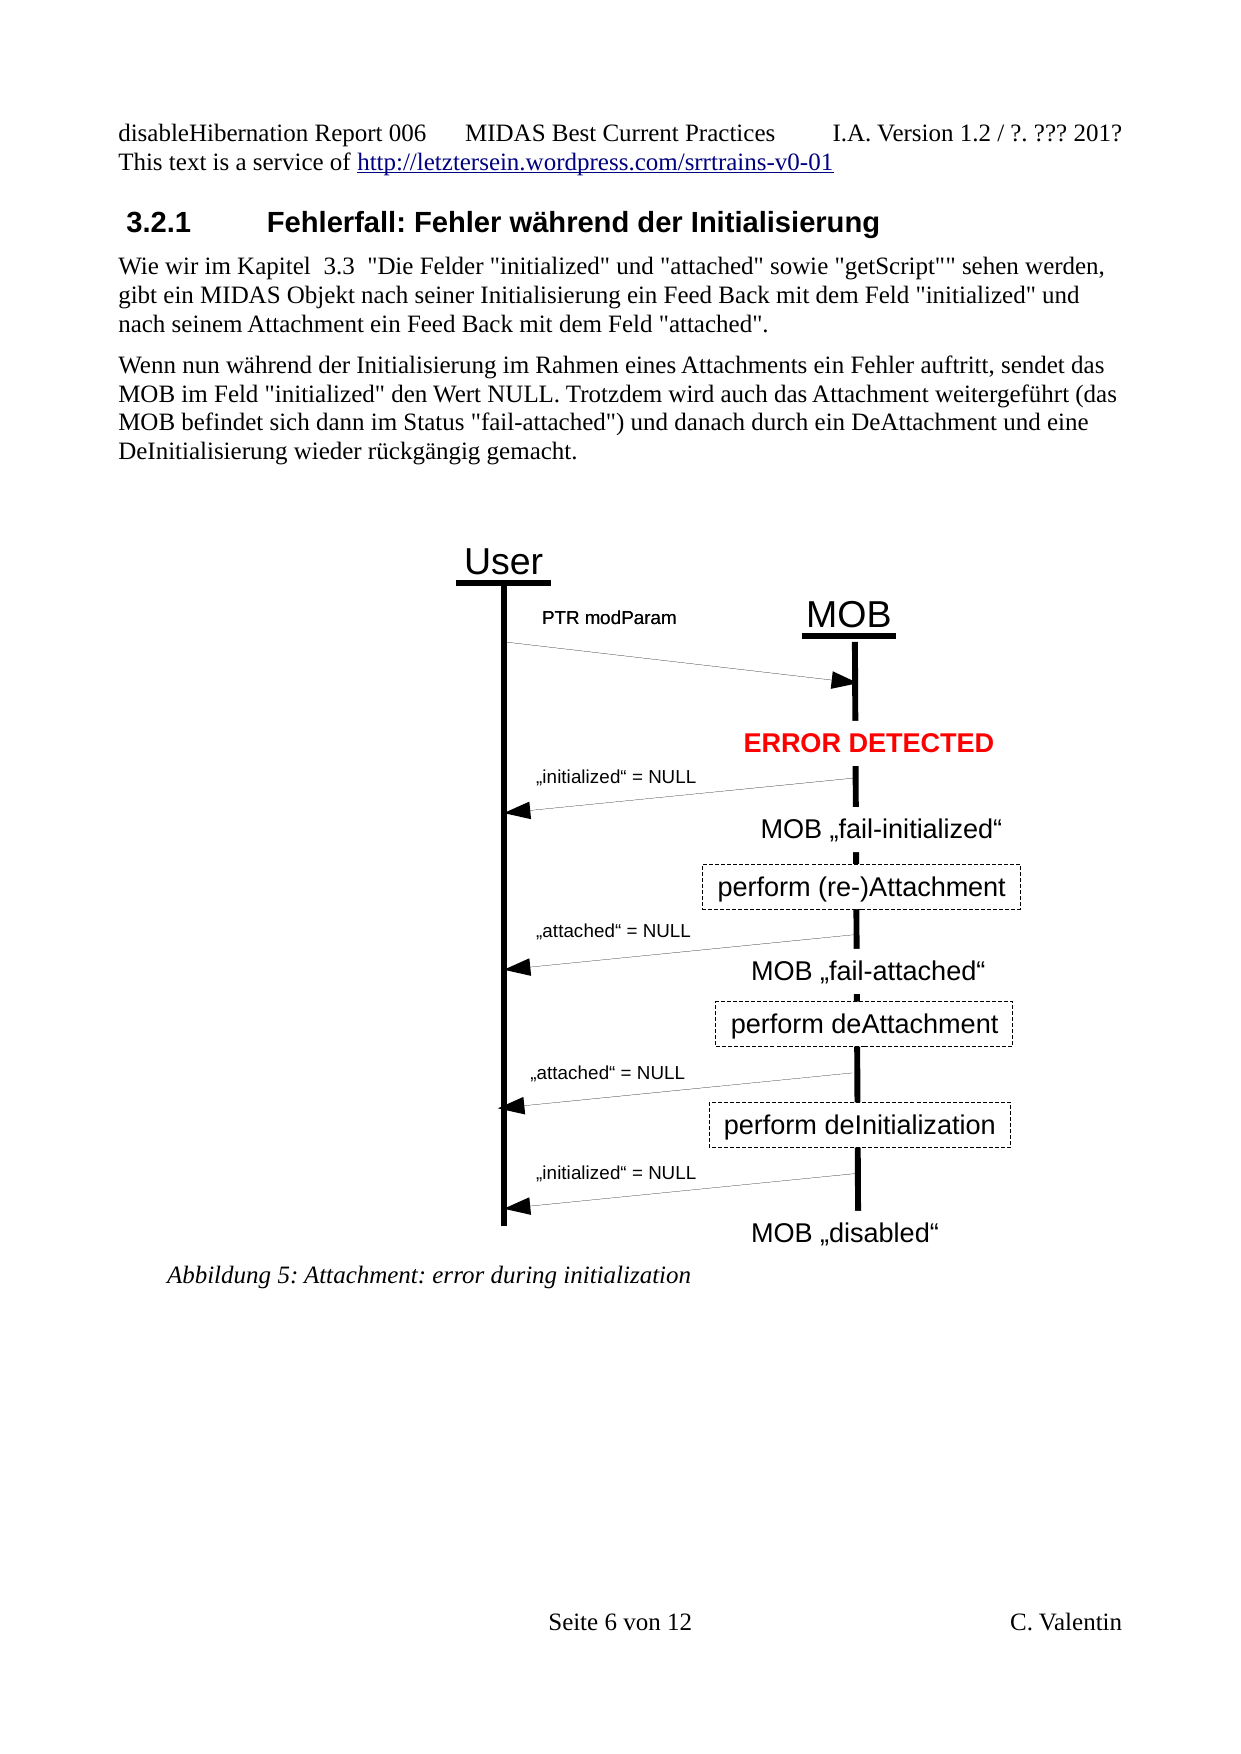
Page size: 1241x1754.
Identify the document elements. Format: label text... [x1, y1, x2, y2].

subtitle Fehlerfall: Fehler während der Initialisierung [118, 205, 1122, 239]
text Wie wir im Kapitel 3.3 "Die Felder "initialized" und "attached" sowie "getScript"" sehen werden, gibt ein MIDAS Objekt nach seiner Initialisierung ein Feed Back mit dem Feld "initialized" und nach seinem Attachment ein Feed Back mit dem Feld "attached". [118, 251, 1122, 337]
text Abbildung 5: Attachment: error during initialization [167, 1261, 1083, 1289]
text Wenn nun während der Initialisierung im Rahmen eines Attachments ein Fehler auftritt, sendet das MOB im Feld "initialized" den Wert NULL. Trotzdem wird auch das Attachment weitergeführt (das MOB befindet sich dann im Status "fail-attached") und danach durch ein DeAttachment und eine DeInitialisierung wieder rückgängig gemacht. [118, 350, 1122, 465]
